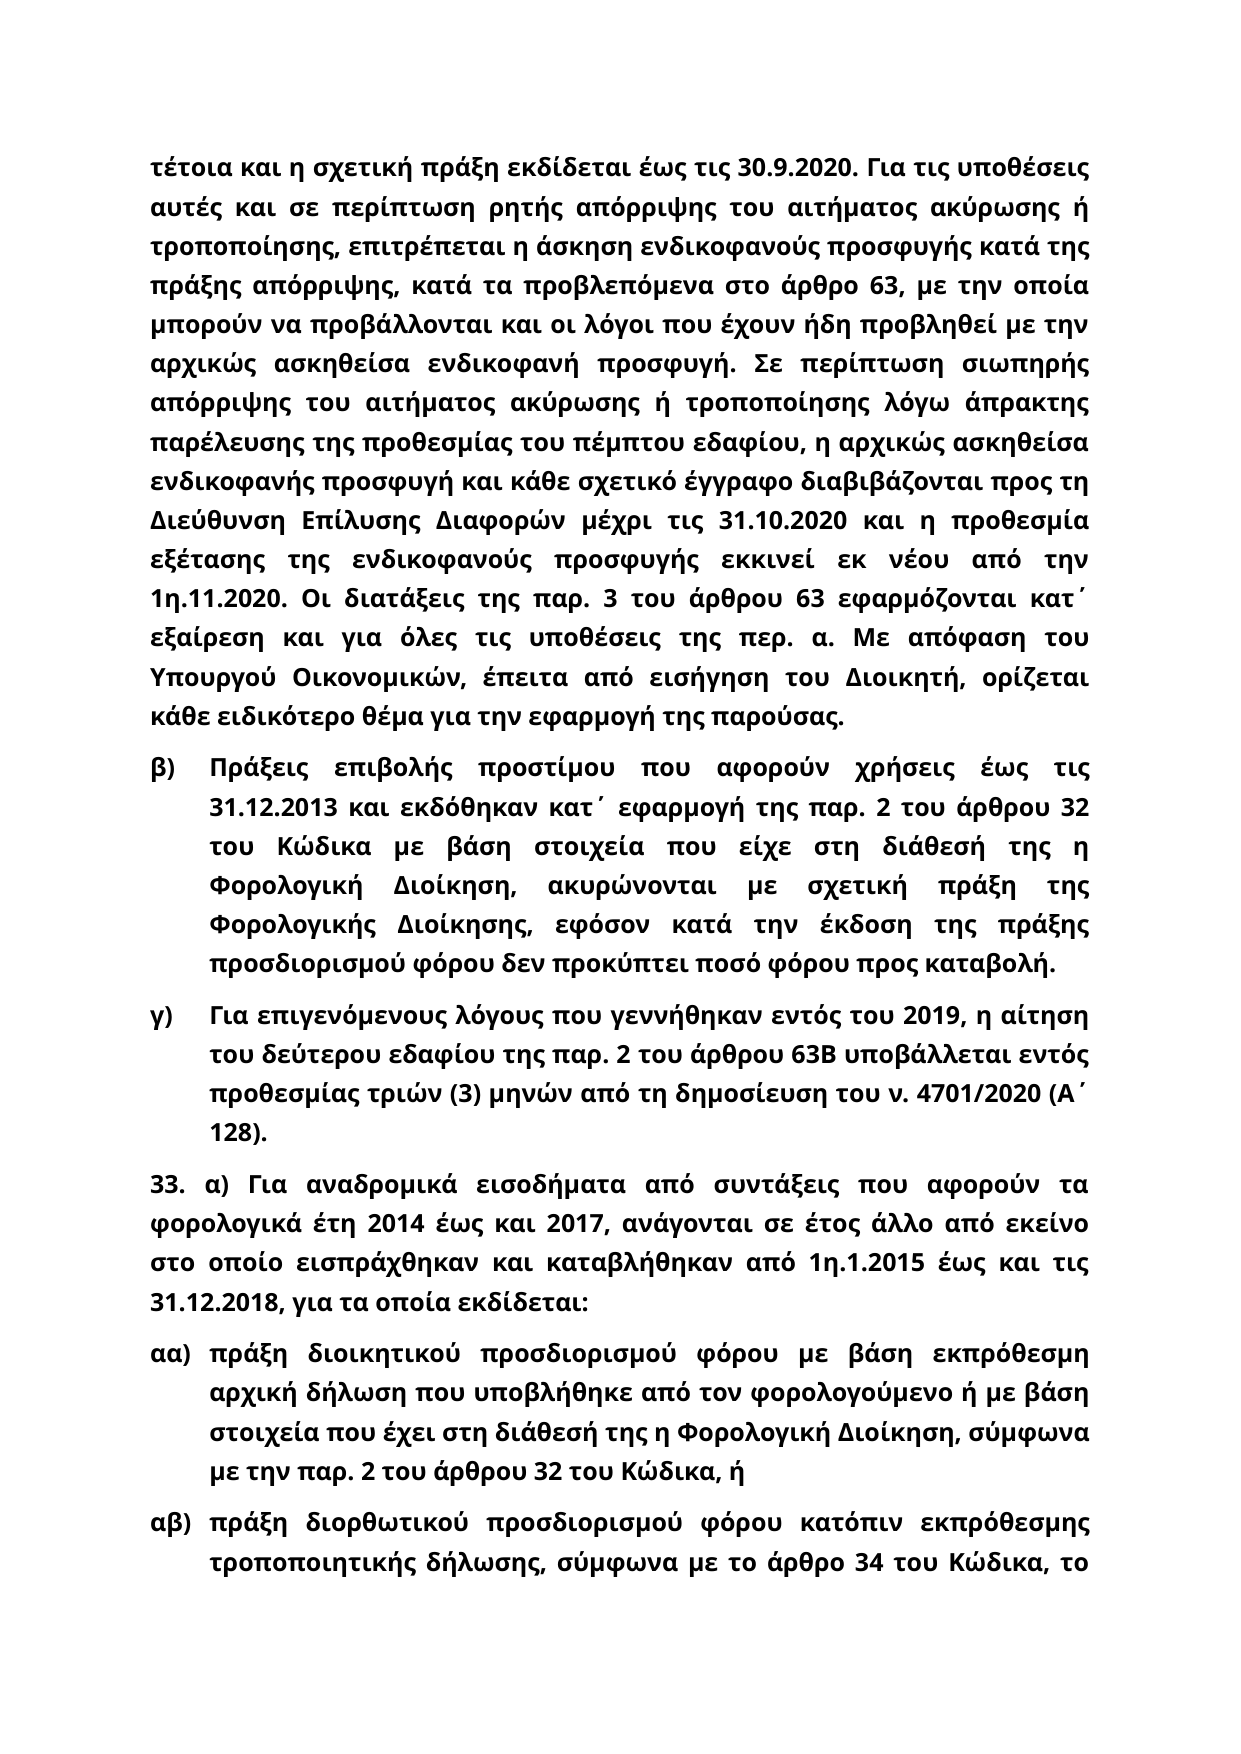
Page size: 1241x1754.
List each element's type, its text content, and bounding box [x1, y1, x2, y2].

list αβ) πράξη διορθωτικού προσδιορισμού φόρου κατόπιν εκπρόθεσμης τροποποιητικής δήλωσης, σύμφωνα με το άρθρο 34 του Κώδικα, το [150, 1505, 1090, 1578]
list γ) Για επιγενόμενους λόγους που γεννήθηκαν εντός του 2019, η αίτηση του δεύτερου εδαφίου της παρ. 2 του άρθρου 63Β υποβάλλεται εντός προθεσμίας τριών (3) μηνών από τη δημοσίευση του ν. 4701/2020 (Α΄ 128). [150, 997, 1090, 1149]
list β) Πράξεις επιβολής προστίμου που αφορούν χρήσεις έως τις 31.12.2013 και εκδόθηκαν κατ΄ εφαρμογή της παρ. 2 του άρθρου 32 του Κώδικα με βάση στοιχεία που είχε στη διάθεσή της η Φορολογική Διοίκηση, ακυρώνονται με σχετική πράξη της Φορολογικής Διοίκησης, εφόσον κατά την έκδοση της πράξης προσδιορισμού φόρου δεν προκύπτει ποσό φόρου προς καταβολή. [150, 750, 1090, 980]
text τέτοια και η σχετική πράξη εκδίδεται έως τις 30.9.2020. Για τις υποθέσεις αυτές και σε περίπτωση ρητής απόρριψης του αιτήματος ακύρωσης ή τροποποίησης, επιτρέπεται η άσκηση ενδικοφανούς προσφυγής κατά της πράξης απόρριψης, κατά τα προβλεπόμενα στο άρθρο 63, με την οποία μπορούν να προβάλλονται και οι λόγοι που έχουν ήδη προβληθεί με την αρχικώς ασκηθείσα ενδικοφανή προσφυγή. Σε περίπτωση σιωπηρής απόρριψης του αιτήματος ακύρωσης ή τροποποίησης λόγω άπρακτης παρέλευσης της προθεσμίας του πέμπτου εδαφίου, η αρχικώς ασκηθείσα ενδικοφανής προσφυγή και κάθε σχετικό έγγραφο διαβιβάζονται προς τη Διεύθυνση Επίλυσης Διαφορών μέχρι τις 31.10.2020 και η προθεσμία εξέτασης της ενδικοφανούς προσφυγής εκκινεί εκ νέου από την 1η.11.2020. Οι διατάξεις της παρ. 3 του άρθρου 63 εφαρμόζονται κατ΄ εξαίρεση και για όλες τις υποθέσεις της περ. α. Με απόφαση του Υπουργού Οικονομικών, έπειτα από εισήγηση του Διοικητή, ορίζεται κάθε ειδικότερο θέμα για την εφαρμογή της παρούσας. [150, 150, 1090, 732]
list αα) πράξη διοικητικού προσδιορισμού φόρου με βάση εκπρόθεσμη αρχική δήλωση που υποβλήθηκε από τον φορολογούμενο ή με βάση στοιχεία που έχει στη διάθεσή της η Φορολογική Διοίκηση, σύμφωνα με την παρ. 2 του άρθρου 32 του Κώδικα, ή [150, 1336, 1090, 1487]
text 33. α) Για αναδρομικά εισοδήματα από συντάξεις που αφορούν τα φορολογικά έτη 2014 έως και 2017, ανάγονται σε έτος άλλο από εκείνο στο οποίο εισπράχθηκαν και καταβλήθηκαν από 1η.1.2015 έως και τις 31.12.2018, για τα οποία εκδίδεται: [150, 1167, 1090, 1318]
